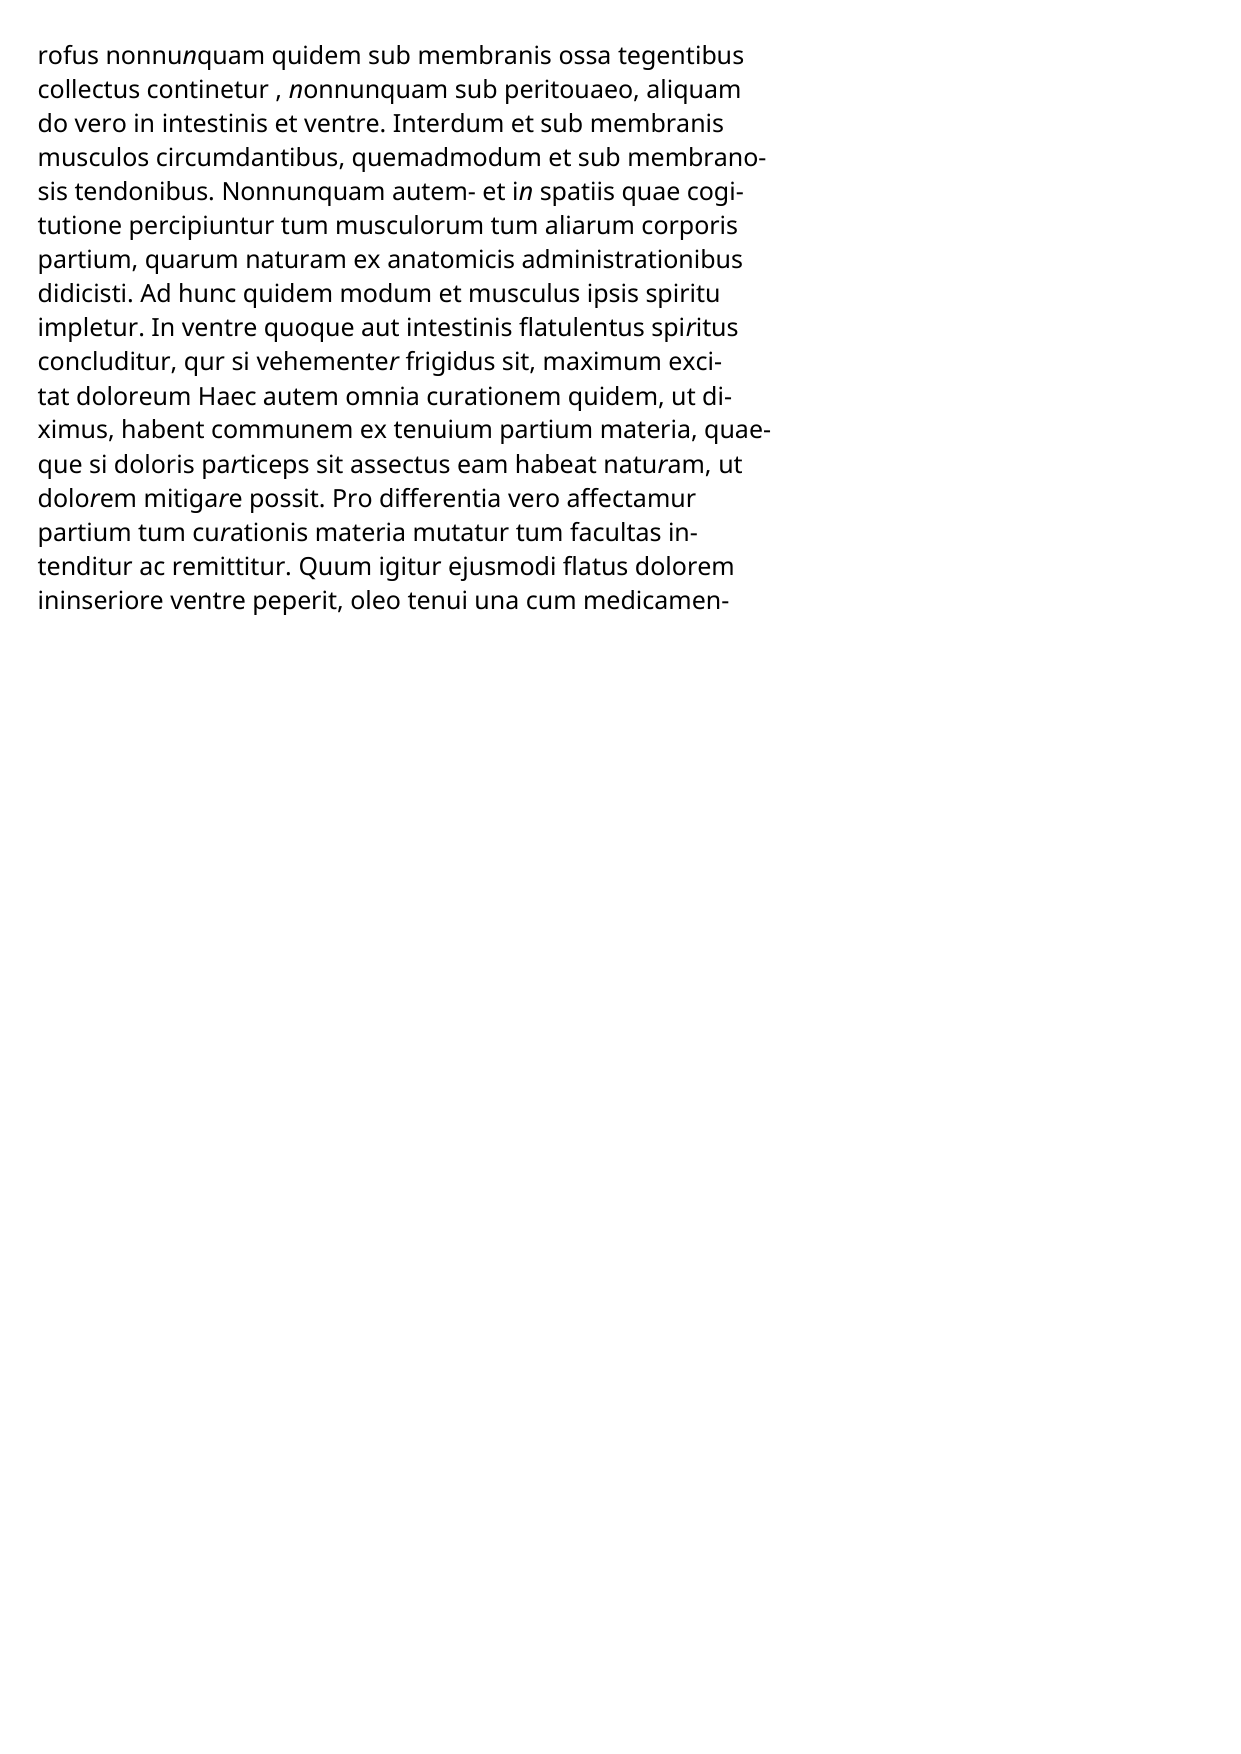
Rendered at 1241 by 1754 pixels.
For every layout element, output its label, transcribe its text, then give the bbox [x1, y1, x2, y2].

text rofus nonnunquam quidem sub membranis ossa tegentibus collectus continetur , nonnunquam sub peritouaeo, aliquam do vero in intestinis et ventre. Interdum et sub membranis musculos circumdantibus, quemadmodum et sub membrano- sis tendonibus. Nonnunquam autem- et in spatiis quae cogi- tutione percipiuntur tum musculorum tum aliarum corporis partium, quarum naturam ex anatomicis administrationibus didicisti. Ad hunc quidem modum et musculus ipsis spiritu impletur. In ventre quoque aut intestinis flatulentus spiritus concluditur, qur si vehementer frigidus sit, maximum exci- tat doloreum Haec autem omnia curationem quidem, ut di- ximus, habent communem ex tenuium partium materia, quae- que si doloris particeps sit assectus eam habeat naturam, ut dolorem mitigare possit. Pro differentia vero affectamur partium tum curationis materia mutatur tum facultas in- tenditur ac remittitur. Quum igitur ejusmodi flatus dolorem ininseriore ventre peperit, oleo tenui una cum medicamen- [37, 37, 1203, 617]
